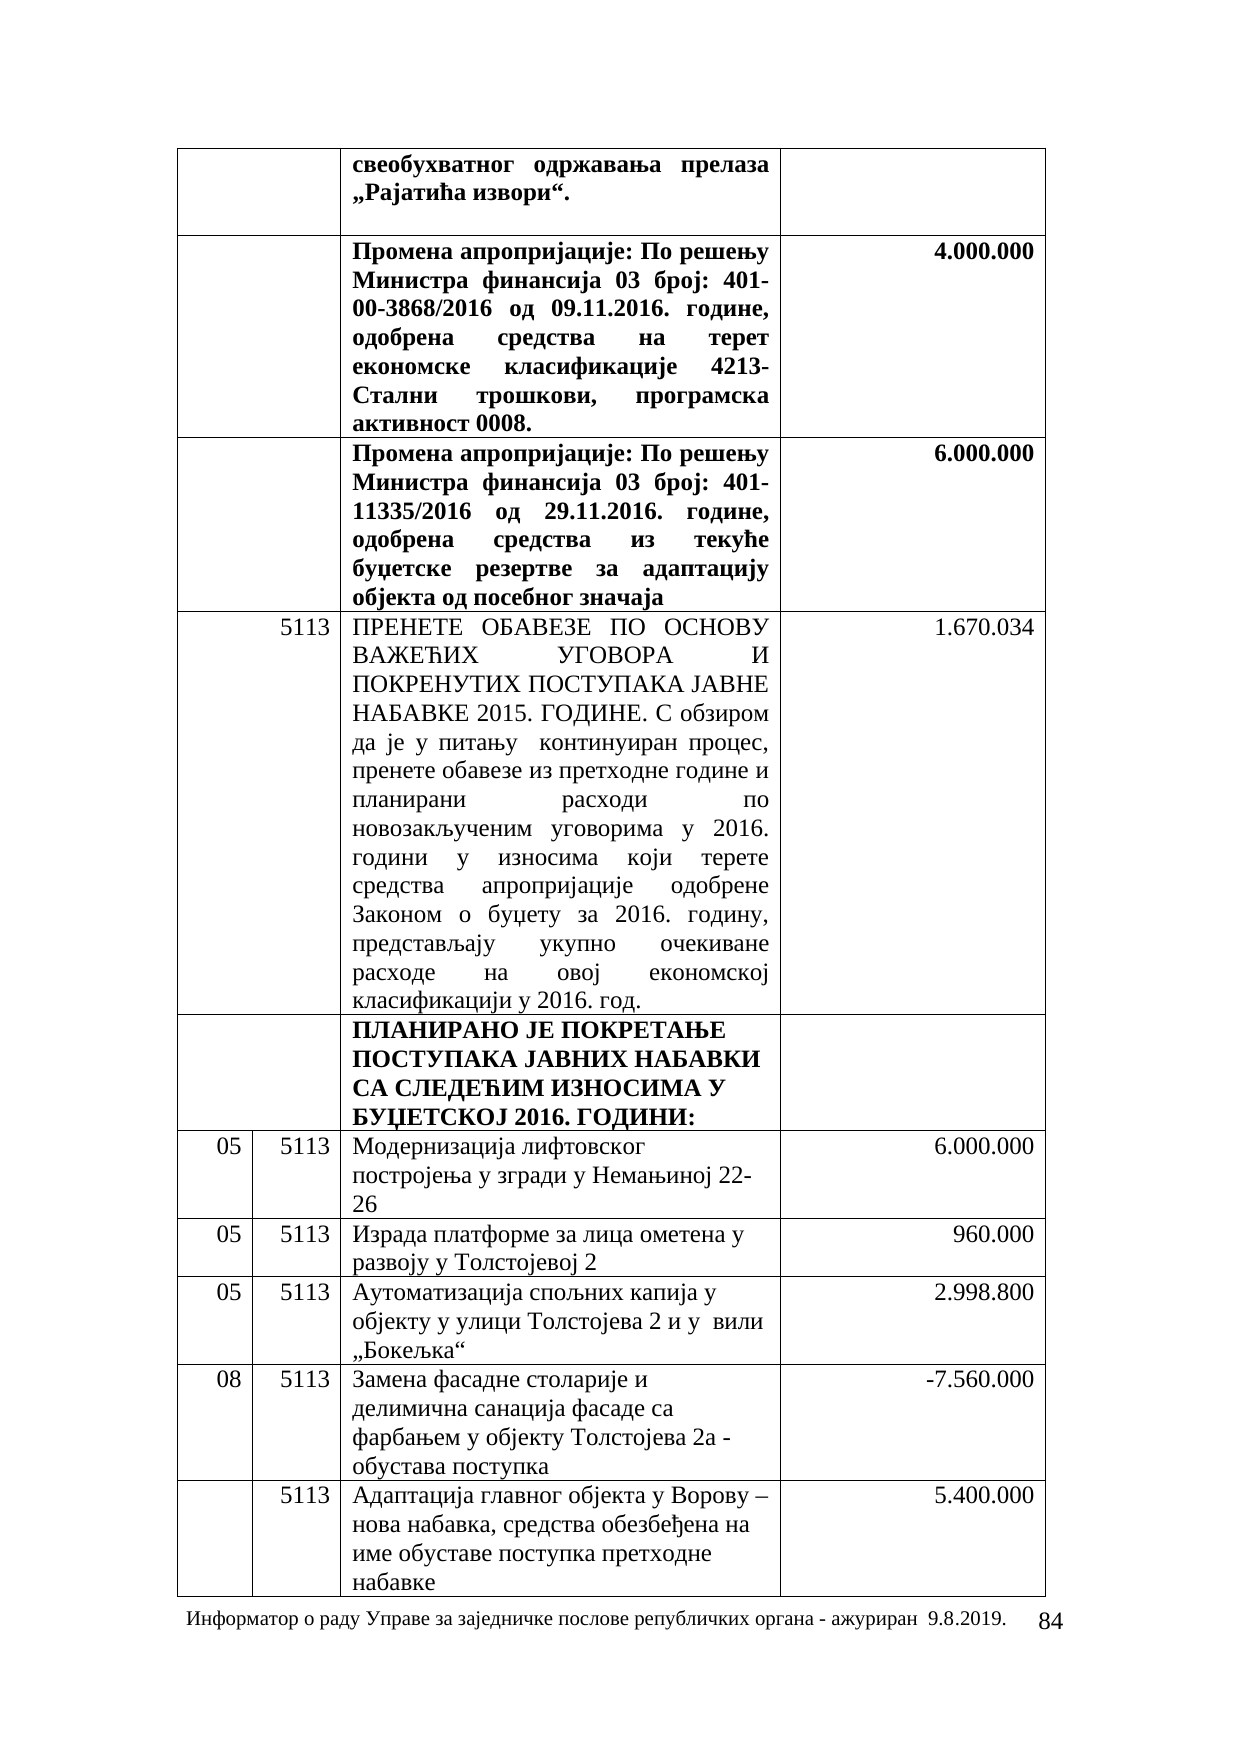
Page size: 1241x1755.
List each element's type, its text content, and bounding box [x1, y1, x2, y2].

table_cell 960.000 [781, 1219, 1045, 1276]
table_cell [781, 1015, 1045, 1130]
table_cell 5113 [253, 1481, 340, 1596]
table_cell [178, 1481, 252, 1596]
table_cell 4.000.000 [781, 236, 1045, 437]
table_cell 1.670.034 [781, 612, 1045, 1014]
table_cell Модернизација лифтовског постројења у згради у Немањиној 22-26 [341, 1131, 780, 1218]
table_cell 5113 [253, 1277, 340, 1363]
table_cell [178, 1015, 340, 1130]
table_cell Израда платформе за лица ометена у развоју у Толстојевој 2 [341, 1219, 780, 1276]
table_cell Промена апропријације: По решењу Министра финансија 03 број: 401-00-3868/2016 од 09.11.2016. године, одобрена средства на терет економске класификације 4213-Стални трошкови, програмска активност 0008. [341, 236, 780, 437]
table_cell свеобухватног одржавања прелаза „Рајатића извори“. [341, 149, 780, 235]
table_cell 08 [178, 1365, 252, 1479]
table_cell ПЛАНИРАНО ЈЕ ПОКРЕТАЊЕ ПОСТУПАКА ЈАВНИХ НАБАВКИ СА СЛЕДЕЋИМ ИЗНОСИМА У БУЏЕТСКОЈ 2016. ГОДИНИ: [341, 1015, 780, 1130]
table_cell Промена апропријације: По решењу Министра финансија 03 број: 401-11335/2016 од 29.11.2016. године, одобрена средства из текуће буџетске резертве за адаптацију објекта од посебног значаја [341, 438, 780, 611]
table_cell [178, 236, 340, 437]
table_cell 6.000.000 [781, 1131, 1045, 1218]
table_cell [178, 149, 340, 235]
table_cell Адаптација главног објекта у Ворову –нова набавка, средства обезбеђена на име обуставе поступка претходне набавке [341, 1481, 780, 1596]
table_cell 5113 [253, 1219, 340, 1276]
table_cell 2.998.800 [781, 1277, 1045, 1363]
table_cell Аутоматизација спољних капија у објекту у улици Толстојева 2 и у вили „Бокељка“ [341, 1277, 780, 1363]
table_cell 05 [178, 1131, 252, 1218]
table_cell 5113 [253, 1131, 340, 1218]
table_cell 6.000.000 [781, 438, 1045, 611]
table_cell 5113 [253, 1365, 340, 1479]
table_cell Замена фасадне столарије и делимична санација фасаде са фарбањем у објекту Толстојева 2а - обустава поступка [341, 1365, 780, 1479]
table_cell [781, 149, 1045, 235]
table_cell [178, 438, 340, 611]
table_cell ПРЕНЕТЕ ОБАВЕЗЕ ПО ОСНОВУ ВАЖЕЋИХ УГОВОРА И ПОКРЕНУТИХ ПОСТУПАКА ЈАВНЕ НАБАВКЕ 2015. ГОДИНЕ. С обзиром да је у питању континуиран процес, пренете обавезе из претходне године и планирани расходи по новозакљученим уговорима у 2016. години у износима који терете средства апропријације одобрене Законом о буџету за 2016. годину, представљају укупно очекиване расходе на овој економској класификацији у 2016. год. [341, 612, 780, 1014]
table_cell 5.400.000 [781, 1481, 1045, 1596]
table_cell 05 [178, 1277, 252, 1363]
table_cell 5113 [178, 612, 340, 1014]
table_cell -7.560.000 [781, 1365, 1045, 1479]
table_cell 05 [178, 1219, 252, 1276]
